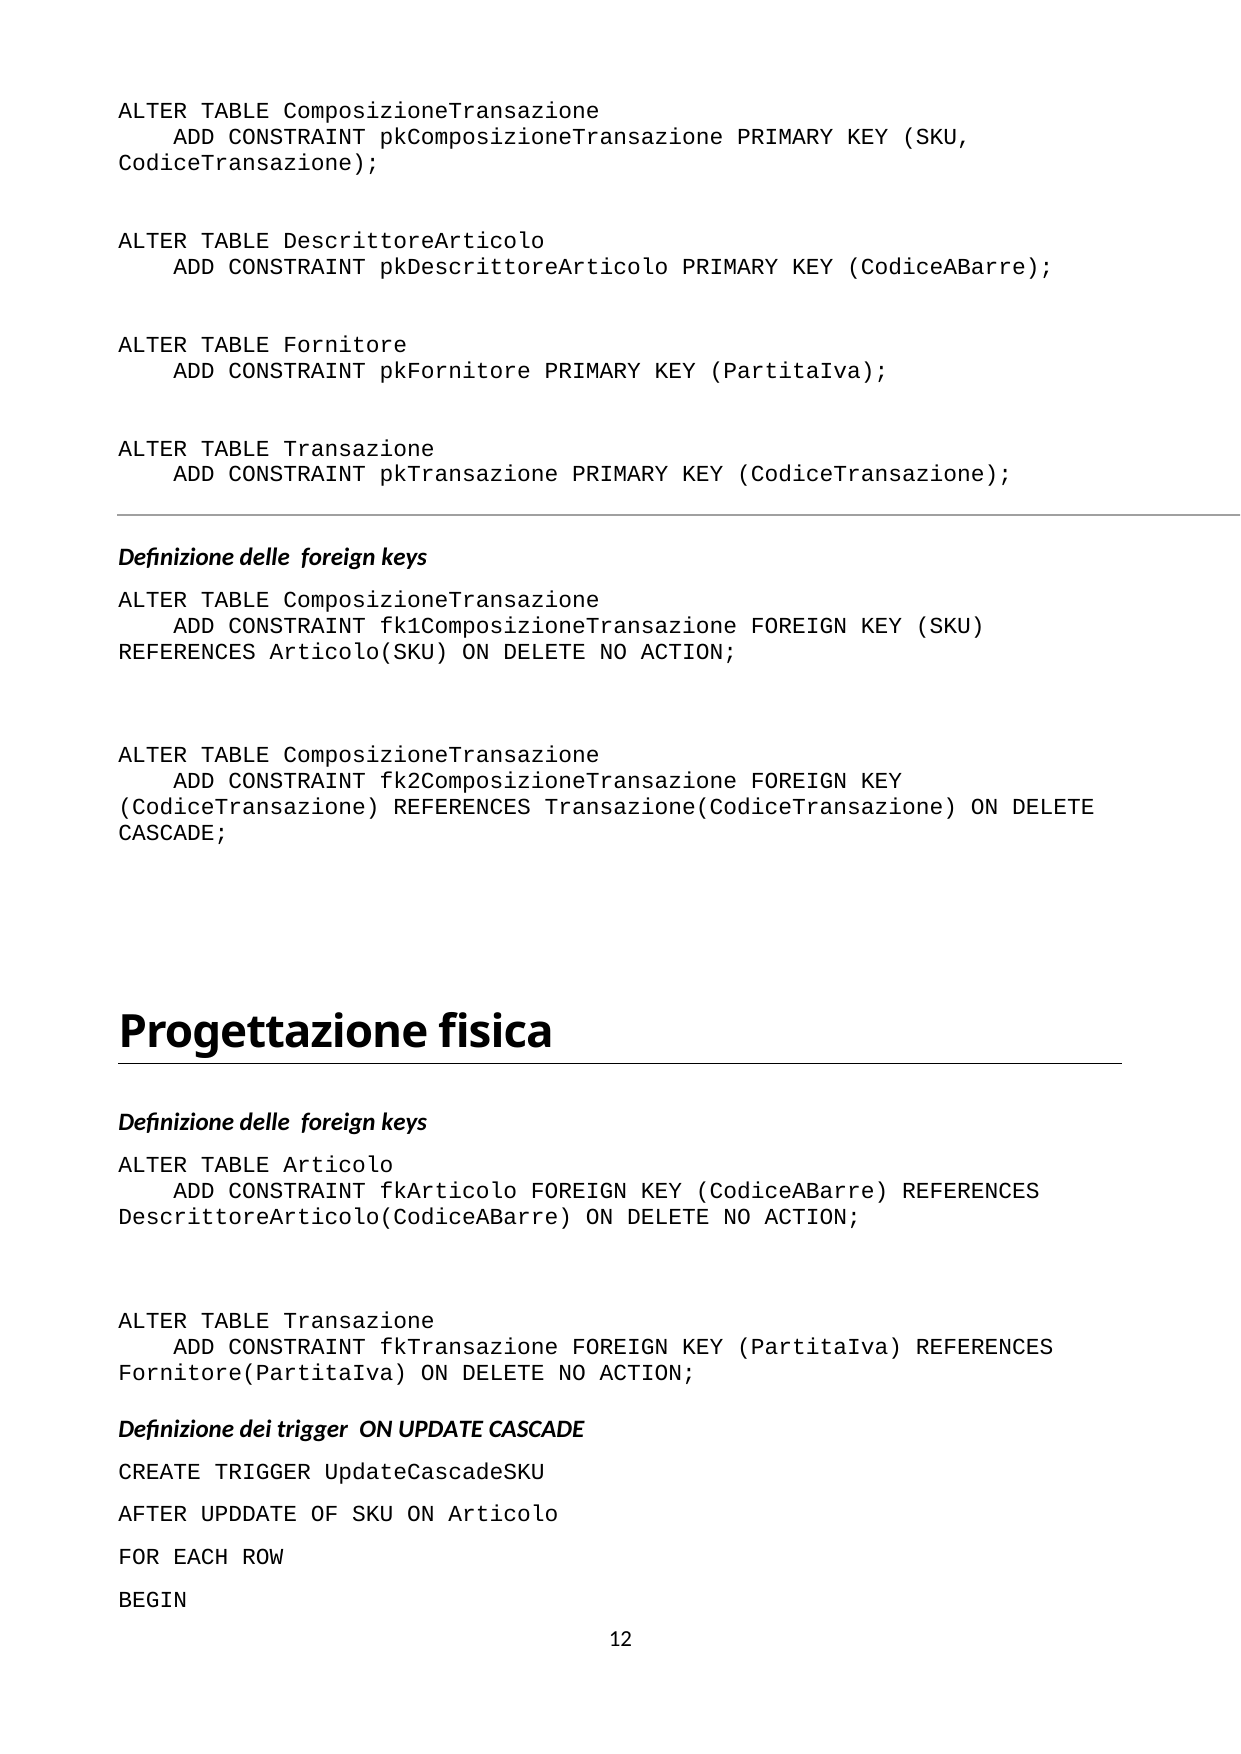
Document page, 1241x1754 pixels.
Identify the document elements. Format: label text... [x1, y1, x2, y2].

text Definizione dei trigger ON UPDATE CASCADE [118, 1413, 1122, 1443]
text ALTER TABLE ComposizioneTransazione [118, 100, 1122, 126]
text ALTER TABLE Transazione [118, 1309, 1122, 1335]
text AFTER UPDDATE OF SKU ON Articolo [118, 1503, 1122, 1529]
text ADD CONSTRAINT pkFornitore PRIMARY KEY (PartitaIva); [118, 359, 1122, 385]
text ALTER TABLE Transazione [118, 437, 1122, 463]
text ALTER TABLE ComposizioneTransazione [118, 744, 1122, 770]
text ADD CONSTRAINT pkTransazione PRIMARY KEY (CodiceTransazione); [118, 463, 1122, 489]
text CREATE TRIGGER UpdateCascadeSKU [118, 1460, 1122, 1486]
text ALTER TABLE Articolo [118, 1153, 1122, 1179]
text ADD CONSTRAINT fkTransazione FOREIGN KEY (PartitaIva) REFERENCES Fornitore(PartitaIva) ON DELETE NO ACTION; [118, 1335, 1122, 1387]
title Progettazione fisica [118, 998, 1122, 1063]
text ADD CONSTRAINT fk1ComposizioneTransazione FOREIGN KEY (SKU) REFERENCES Articolo(SKU) ON DELETE NO ACTION; [118, 614, 1122, 666]
text ALTER TABLE DescrittoreArticolo [118, 229, 1122, 255]
text FOR EACH ROW [118, 1545, 1122, 1571]
text BEGIN [118, 1588, 1122, 1614]
text Definizione delle foreign keys [118, 1106, 1122, 1137]
text ALTER TABLE ComposizioneTransazione [118, 588, 1122, 614]
text ALTER TABLE Fornitore [118, 333, 1122, 359]
text ADD CONSTRAINT pkDescrittoreArticolo PRIMARY KEY (CodiceABarre); [118, 255, 1122, 281]
text ADD CONSTRAINT fkArticolo FOREIGN KEY (CodiceABarre) REFERENCES DescrittoreArticolo(CodiceABarre) ON DELETE NO ACTION; [118, 1179, 1122, 1231]
text ADD CONSTRAINT pkComposizioneTransazione PRIMARY KEY (SKU, CodiceTransazione); [118, 126, 1122, 177]
text Definizione delle foreign keys [118, 541, 1122, 571]
text ADD CONSTRAINT fk2ComposizioneTransazione FOREIGN KEY (CodiceTransazione) REFERENCES Transazione(CodiceTransazione) ON DELETE CASCADE; [118, 770, 1122, 847]
